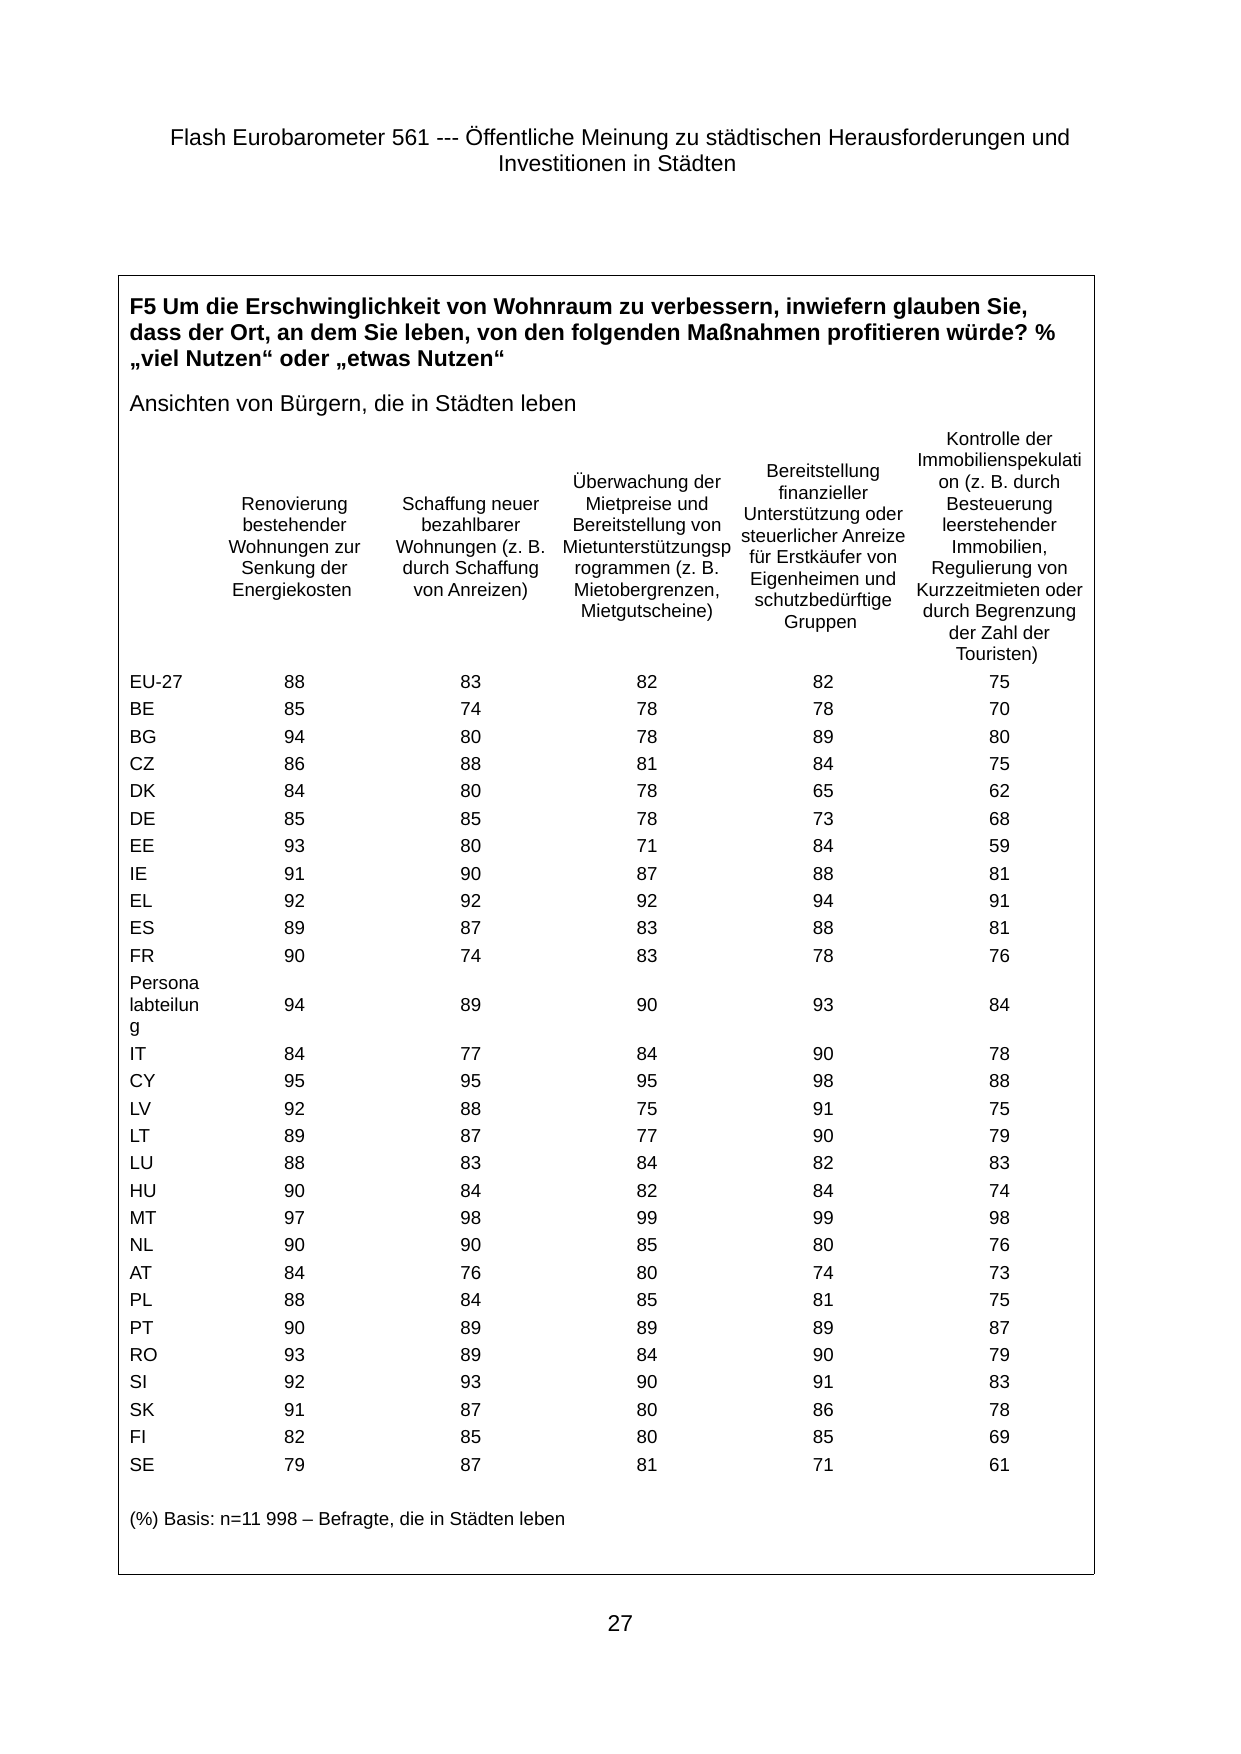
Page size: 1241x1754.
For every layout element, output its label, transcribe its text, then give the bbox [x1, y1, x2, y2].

table_cell 82 [735, 668, 911, 695]
table_cell 99 [559, 1204, 735, 1231]
table_cell SK [126, 1396, 206, 1423]
table_cell 82 [559, 1177, 735, 1204]
table_cell 90 [559, 1368, 735, 1396]
table_cell EU-27 [126, 668, 206, 695]
table_cell 80 [559, 1423, 735, 1451]
table_cell 75 [911, 668, 1087, 695]
table_cell 87 [383, 1122, 559, 1149]
table_cell 98 [735, 1067, 911, 1094]
table_cell 91 [735, 1094, 911, 1122]
table_cell 92 [206, 887, 382, 914]
table_cell SI [126, 1368, 206, 1396]
table_cell 75 [911, 1286, 1087, 1313]
table_cell 94 [206, 723, 382, 750]
table_cell 75 [911, 1094, 1087, 1122]
table_cell 80 [559, 1396, 735, 1423]
table_cell 83 [383, 1149, 559, 1177]
table_cell 82 [735, 1149, 911, 1177]
table_cell 90 [206, 1231, 382, 1259]
table_cell 75 [559, 1094, 735, 1122]
table_cell 77 [559, 1122, 735, 1149]
table_cell 87 [383, 1451, 559, 1478]
table_cell 80 [735, 1231, 911, 1259]
table_cell PL [126, 1286, 206, 1313]
table_cell 74 [735, 1259, 911, 1286]
table_cell 95 [559, 1067, 735, 1094]
table_cell 84 [206, 1259, 382, 1286]
table_cell 80 [383, 723, 559, 750]
table_cell 88 [735, 860, 911, 887]
table_cell 88 [206, 1149, 382, 1177]
table_cell 94 [206, 969, 382, 1039]
table_cell 89 [383, 969, 559, 1039]
table_cell 93 [206, 1341, 382, 1368]
table_cell PT [126, 1314, 206, 1341]
table_cell 83 [559, 942, 735, 969]
table_cell 81 [735, 1286, 911, 1313]
table_cell 88 [735, 914, 911, 942]
table_cell ES [126, 914, 206, 942]
table_cell 90 [206, 1177, 382, 1204]
table_cell 87 [911, 1314, 1087, 1341]
table_cell 90 [735, 1341, 911, 1368]
table_cell 90 [383, 1231, 559, 1259]
table_cell Schaffung neuer bezahlbarer Wohnungen (z. B. durch Schaffung von Anreizen) [383, 425, 559, 668]
table_cell 92 [206, 1094, 382, 1122]
table_cell 73 [735, 805, 911, 832]
table_cell 83 [911, 1368, 1087, 1396]
table_cell 93 [735, 969, 911, 1039]
table_cell 71 [735, 1451, 911, 1478]
table_cell 84 [559, 1341, 735, 1368]
table_cell 71 [559, 832, 735, 859]
table_cell BG [126, 723, 206, 750]
table_cell CY [126, 1067, 206, 1094]
table_cell 85 [735, 1423, 911, 1451]
table_cell 94 [735, 887, 911, 914]
table_cell FI [126, 1423, 206, 1451]
table_cell IE [126, 860, 206, 887]
table_cell 89 [206, 914, 382, 942]
table_cell 59 [911, 832, 1087, 859]
table_cell SE [126, 1451, 206, 1478]
table_cell (%) Basis: n=11 998 – Befragte, die in Städten leben [126, 1505, 1087, 1533]
table_cell [559, 1478, 735, 1505]
table_cell 91 [206, 860, 382, 887]
table_cell 79 [206, 1451, 382, 1478]
table_cell 78 [911, 1040, 1087, 1067]
table_cell Überwachung der Mietpreise und Bereitstellung von Mietunterstützungsprogrammen (z. B. Mietobergrenzen, Mietgutscheine) [559, 425, 735, 668]
table_cell 91 [206, 1396, 382, 1423]
table_cell 90 [559, 969, 735, 1039]
table_cell 84 [911, 969, 1087, 1039]
table_cell 76 [383, 1259, 559, 1286]
table_cell 98 [383, 1204, 559, 1231]
table_cell 61 [911, 1451, 1087, 1478]
table_cell 98 [911, 1204, 1087, 1231]
table_cell 78 [559, 805, 735, 832]
table_cell 86 [735, 1396, 911, 1423]
table_cell 79 [911, 1122, 1087, 1149]
table_cell 75 [911, 750, 1087, 777]
table_cell 87 [383, 1396, 559, 1423]
table_cell 85 [383, 1423, 559, 1451]
table_cell 92 [559, 887, 735, 914]
table_cell 74 [383, 942, 559, 969]
table_cell 88 [206, 668, 382, 695]
table_cell 62 [911, 777, 1087, 805]
table_cell 89 [559, 1314, 735, 1341]
table_cell FR [126, 942, 206, 969]
table_cell 93 [383, 1368, 559, 1396]
table_cell 84 [206, 1040, 382, 1067]
table_cell 84 [559, 1149, 735, 1177]
table_cell 87 [559, 860, 735, 887]
table_cell 85 [559, 1231, 735, 1259]
table_cell 95 [383, 1067, 559, 1094]
table_cell [126, 1478, 206, 1505]
table_cell 97 [206, 1204, 382, 1231]
table_cell 69 [911, 1423, 1087, 1451]
table_header F5 Um die Erschwinglichkeit von Wohnraum zu verbessern, inwiefern glauben Sie, dass der Ort, an dem Sie leben, von den folgenden Maßnahmen profitieren würde? % „viel Nutzen“ oder „etwas Nutzen“ [126, 284, 1087, 381]
table_cell 78 [559, 695, 735, 722]
table_cell 78 [559, 777, 735, 805]
table_cell 84 [735, 832, 911, 859]
table_cell LV [126, 1094, 206, 1122]
table_cell 92 [206, 1368, 382, 1396]
table_cell [126, 425, 206, 668]
table_cell 90 [206, 942, 382, 969]
table_cell EL [126, 887, 206, 914]
table_cell 88 [383, 1094, 559, 1122]
table_cell Ansichten von Bürgern, die in Städten leben [126, 381, 1087, 425]
table_cell MT [126, 1204, 206, 1231]
table_cell 90 [735, 1040, 911, 1067]
table_cell 83 [911, 1149, 1087, 1177]
table_cell 79 [911, 1341, 1087, 1368]
table_cell 78 [735, 942, 911, 969]
table_cell 87 [383, 914, 559, 942]
table_cell 89 [206, 1122, 382, 1149]
table_cell 84 [559, 1040, 735, 1067]
table_cell DK [126, 777, 206, 805]
table_cell 88 [911, 1067, 1087, 1094]
table_cell DE [126, 805, 206, 832]
table_cell 85 [383, 805, 559, 832]
table_cell 91 [911, 887, 1087, 914]
table_cell 82 [206, 1423, 382, 1451]
table_cell 80 [383, 777, 559, 805]
table_cell 89 [735, 723, 911, 750]
table_cell [911, 1478, 1087, 1505]
table_cell HU [126, 1177, 206, 1204]
table_cell 91 [735, 1368, 911, 1396]
table_cell 84 [735, 1177, 911, 1204]
table_cell AT [126, 1259, 206, 1286]
table_cell 88 [206, 1286, 382, 1313]
table_cell 84 [383, 1286, 559, 1313]
table_cell 73 [911, 1259, 1087, 1286]
table_cell 90 [735, 1122, 911, 1149]
table_cell LU [126, 1149, 206, 1177]
table_cell Kontrolle der Immobilienspekulation (z. B. durch Besteuerung leerstehender Immobilien, Regulierung von Kurzzeitmieten oder durch Begrenzung der Zahl der Touristen) [911, 425, 1087, 668]
table_cell 85 [559, 1286, 735, 1313]
table_cell 81 [911, 914, 1087, 942]
table_cell BE [126, 695, 206, 722]
table_cell 77 [383, 1040, 559, 1067]
table_cell EE [126, 832, 206, 859]
table_cell 80 [559, 1259, 735, 1286]
table_cell RO [126, 1341, 206, 1368]
table_cell [735, 1478, 911, 1505]
table_cell 78 [911, 1396, 1087, 1423]
table_cell 80 [383, 832, 559, 859]
table_cell CZ [126, 750, 206, 777]
table_cell 74 [383, 695, 559, 722]
table_cell Renovierung bestehender Wohnungen zur Senkung der Energiekosten [206, 425, 382, 668]
table_cell 89 [383, 1341, 559, 1368]
table_cell 78 [735, 695, 911, 722]
table_cell 83 [559, 914, 735, 942]
table_cell IT [126, 1040, 206, 1067]
table_cell 81 [911, 860, 1087, 887]
table_cell 85 [206, 805, 382, 832]
table_cell Bereitstellung finanzieller Unterstützung oder steuerlicher Anreize für Erstkäufer von Eigenheimen und schutzbedürftige Gruppen [735, 425, 911, 668]
table_cell 88 [383, 750, 559, 777]
table_cell 95 [206, 1067, 382, 1094]
table_cell 81 [559, 750, 735, 777]
table_cell 89 [383, 1314, 559, 1341]
table_cell 70 [911, 695, 1087, 722]
table_cell 65 [735, 777, 911, 805]
table_cell 86 [206, 750, 382, 777]
table_cell [206, 1478, 382, 1505]
table_cell 83 [383, 668, 559, 695]
table_cell LT [126, 1122, 206, 1149]
table_cell 90 [383, 860, 559, 887]
table_cell 82 [559, 668, 735, 695]
table_cell 84 [206, 777, 382, 805]
table_cell 89 [735, 1314, 911, 1341]
table_cell 84 [383, 1177, 559, 1204]
table_cell 93 [206, 832, 382, 859]
table_cell NL [126, 1231, 206, 1259]
table_cell 99 [735, 1204, 911, 1231]
table_cell 92 [383, 887, 559, 914]
table_cell 76 [911, 1231, 1087, 1259]
table_cell 74 [911, 1177, 1087, 1204]
table_cell [383, 1478, 559, 1505]
table_cell 85 [206, 695, 382, 722]
table_cell 81 [559, 1451, 735, 1478]
table_cell 68 [911, 805, 1087, 832]
table_cell 76 [911, 942, 1087, 969]
table_cell 84 [735, 750, 911, 777]
table_cell 78 [559, 723, 735, 750]
table_cell 80 [911, 723, 1087, 750]
table_cell 90 [206, 1314, 382, 1341]
table_cell Personalabteilung [126, 969, 206, 1039]
